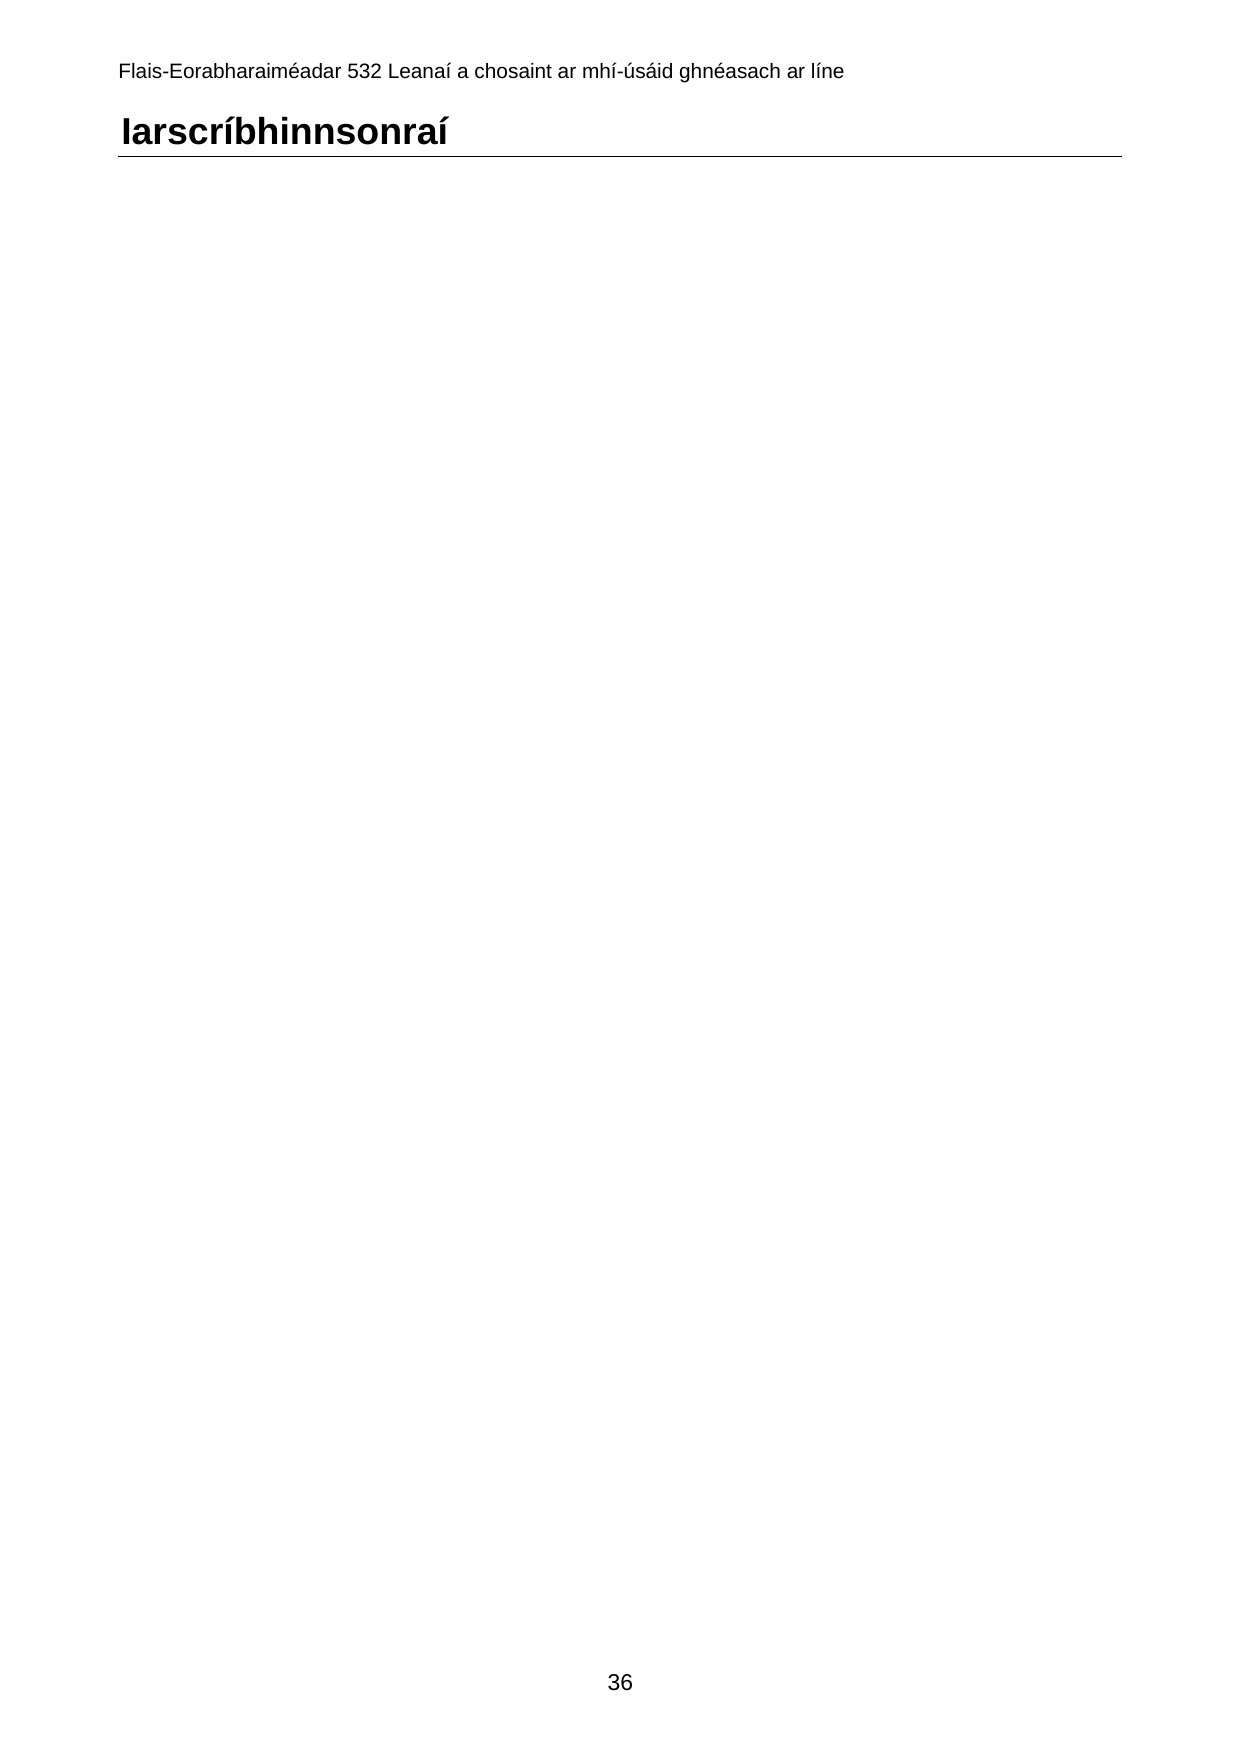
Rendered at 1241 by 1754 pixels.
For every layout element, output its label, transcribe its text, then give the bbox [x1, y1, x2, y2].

subtitle Iarscríbhinnsonraí [118, 107, 1122, 156]
